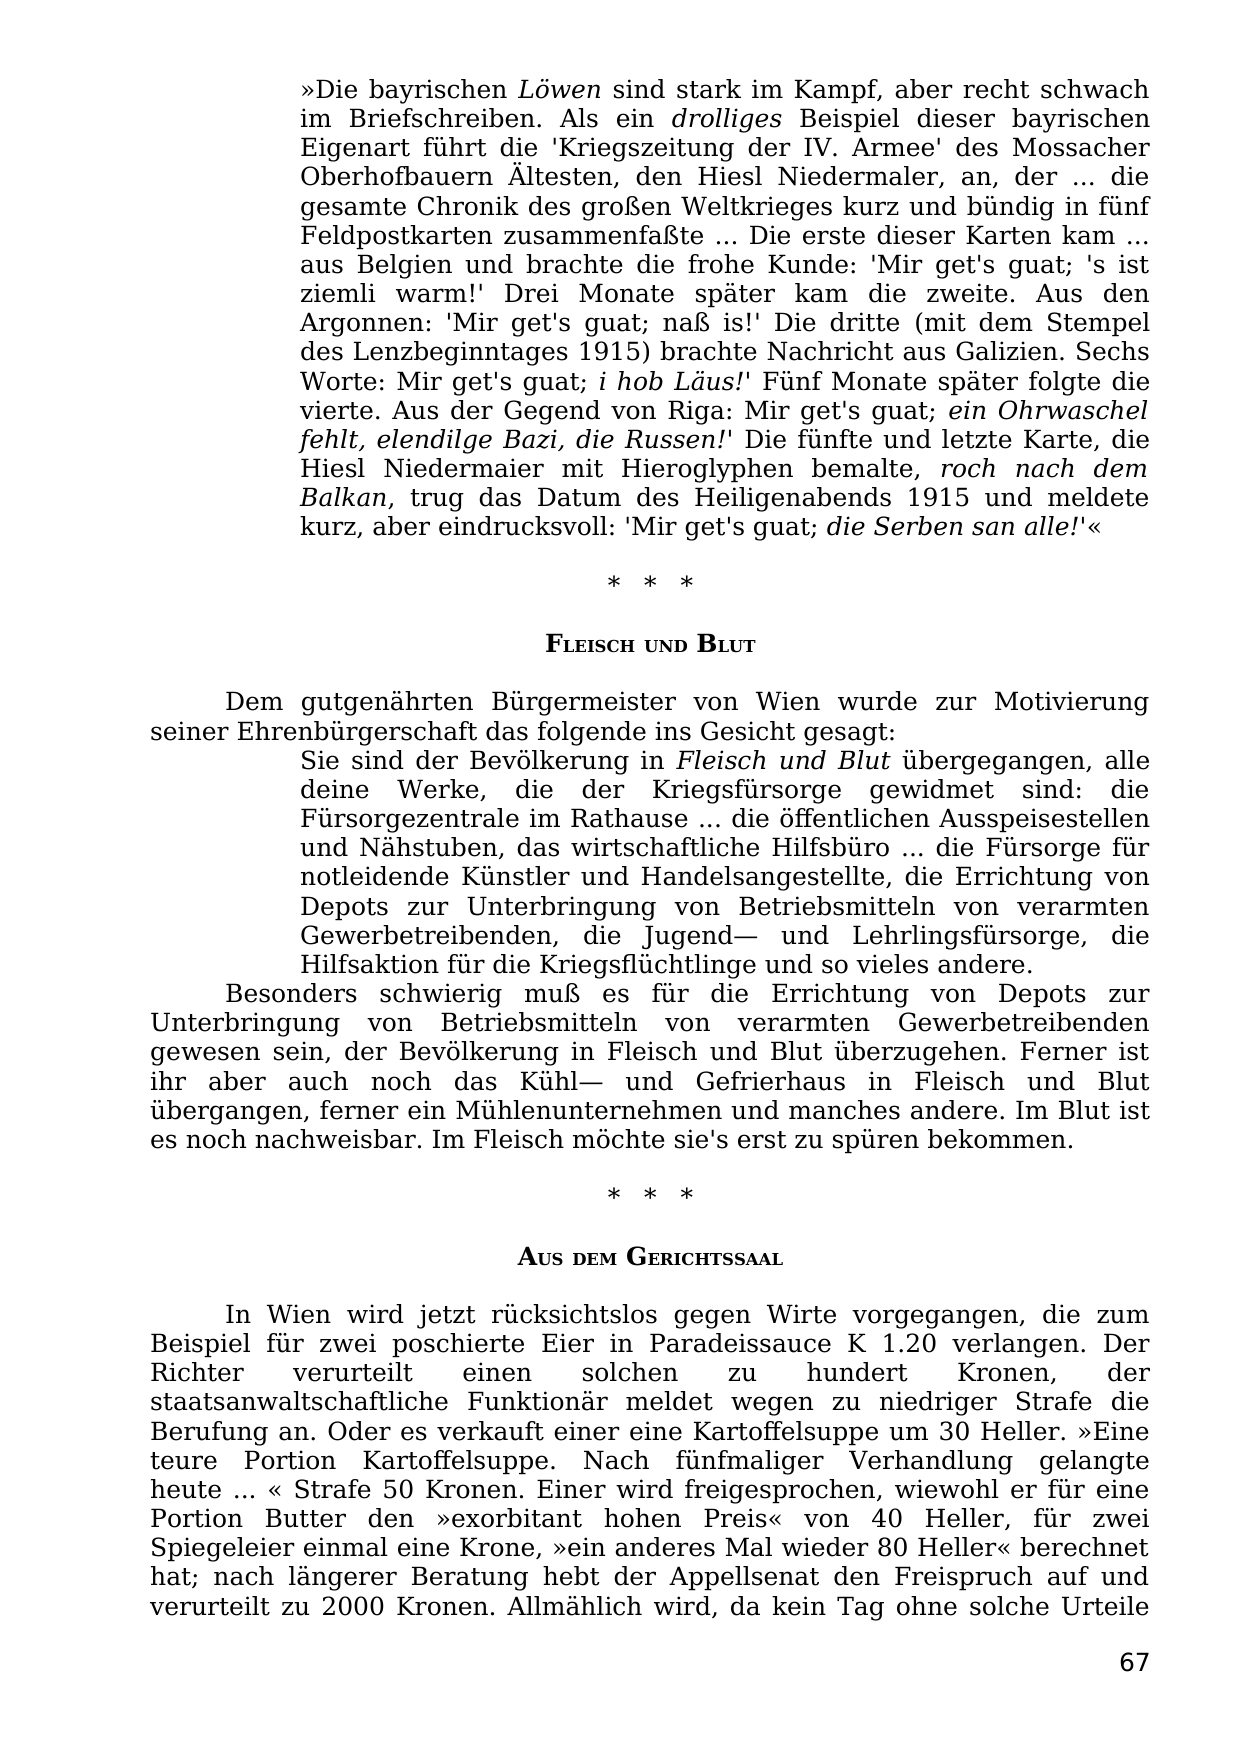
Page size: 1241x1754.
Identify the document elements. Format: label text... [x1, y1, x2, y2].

text »Die bayrischen Löwen sind stark im Kampf, aber recht schwach im Briefschreiben. Als ein drolliges Beispiel dieser bayrischen Eigenart führt die 'Kriegszeitung der IV. Armee' des Mossacher Oberhofbauern Ältesten, den Hiesl Niedermaler, an, der ... die gesamte Chronik des großen Weltkrieges kurz und bündig in fünf Feldpostkarten zusammenfaßte ... Die erste dieser Karten kam ... aus Belgien und brachte die frohe Kunde: 'Mir get's guat; 's ist ziemli warm!' Drei Monate später kam die zweite. Aus den Argonnen: 'Mir get's guat; naß is!' Die dritte (mit dem Stempel des Lenzbeginntages 1915) brachte Nachricht aus Galizien. Sechs Worte: Mir get's guat; i hob Läus!' Fünf Monate später folgte die vierte. Aus der Gegend von Riga: Mir get's guat; ein Ohrwaschel fehlt, elendilge Bazi, die Russen!' Die fünfte und letzte Karte, die Hiesl Niedermaier mit Hieroglyphen bemalte, roch nach dem Balkan, trug das Datum des Heiligenabends 1915 und meldete kurz, aber eindrucksvoll: 'Mir get's guat; die Serben san alle!'« [300, 75, 1151, 542]
text * * * [150, 571, 1151, 600]
text Aus dem Gerichtssaal [150, 1212, 1151, 1271]
text In Wien wird jetzt rücksichtslos gegen Wirte vorgegangen, die zum Beispiel für zwei poschierte Eier in Paradeissauce K 1.20 verlangen. Der Richter verurteilt einen solchen zu hundert Kronen, der staatsanwaltschaftliche Funktionär meldet wegen zu niedriger Strafe die Berufung an. Oder es verkauft einer eine Kartoffelsuppe um 30 Heller. »Eine teure Portion Kartoffelsuppe. Nach fünfmaliger Verhandlung gelangte heute ... « Strafe 50 Kronen. Einer wird freigesprochen, wiewohl er für eine Portion Butter den »exorbitant hohen Preis« von 40 Heller, für zwei Spiegeleier einmal eine Krone, »ein anderes Mal wieder 80 Heller« berechnet hat; nach längerer Beratung hebt der Appellsenat den Freispruch auf und verurteilt zu 2000 Kronen. Allmählich wird, da kein Tag ohne solche Urteile [150, 1300, 1151, 1621]
text * * * [150, 1183, 1151, 1212]
text Besonders schwierig muß es für die Errichtung von Depots zur Unterbringung von Betriebsmitteln von verarmten Gewerbetreibenden gewesen sein, der Bevölkerung in Fleisch und Blut überzugehen. Ferner ist ihr aber auch noch das Kühl— und Gefrierhaus in Fleisch und Blut übergangen, ferner ein Mühlenunternehmen und manches andere. Im Blut ist es noch nachweisbar. Im Fleisch möchte sie's erst zu spüren bekommen. [150, 979, 1151, 1154]
text Fleisch und Blut [150, 600, 1151, 658]
text Dem gutgenährten Bürgermeister von Wien wurde zur Motivierung seiner Ehrenbürgerschaft das folgende ins Gesicht gesagt: [150, 687, 1151, 746]
text Sie sind der Bevölkerung in Fleisch und Blut übergegangen, alle deine Werke, die der Kriegsfürsorge gewidmet sind: die Fürsorgezentrale im Rathause ... die öffentlichen Ausspeisestellen und Nähstuben, das wirtschaftliche Hilfsbüro ... die Fürsorge für notleidende Künstler und Handelsangestellte, die Errichtung von Depots zur Unterbringung von Betriebsmitteln von verarmten Gewerbetreibenden, die Jugend— und Lehrlingsfürsorge, die Hilfsaktion für die Kriegsflüchtlinge und so vieles andere. [300, 746, 1151, 979]
